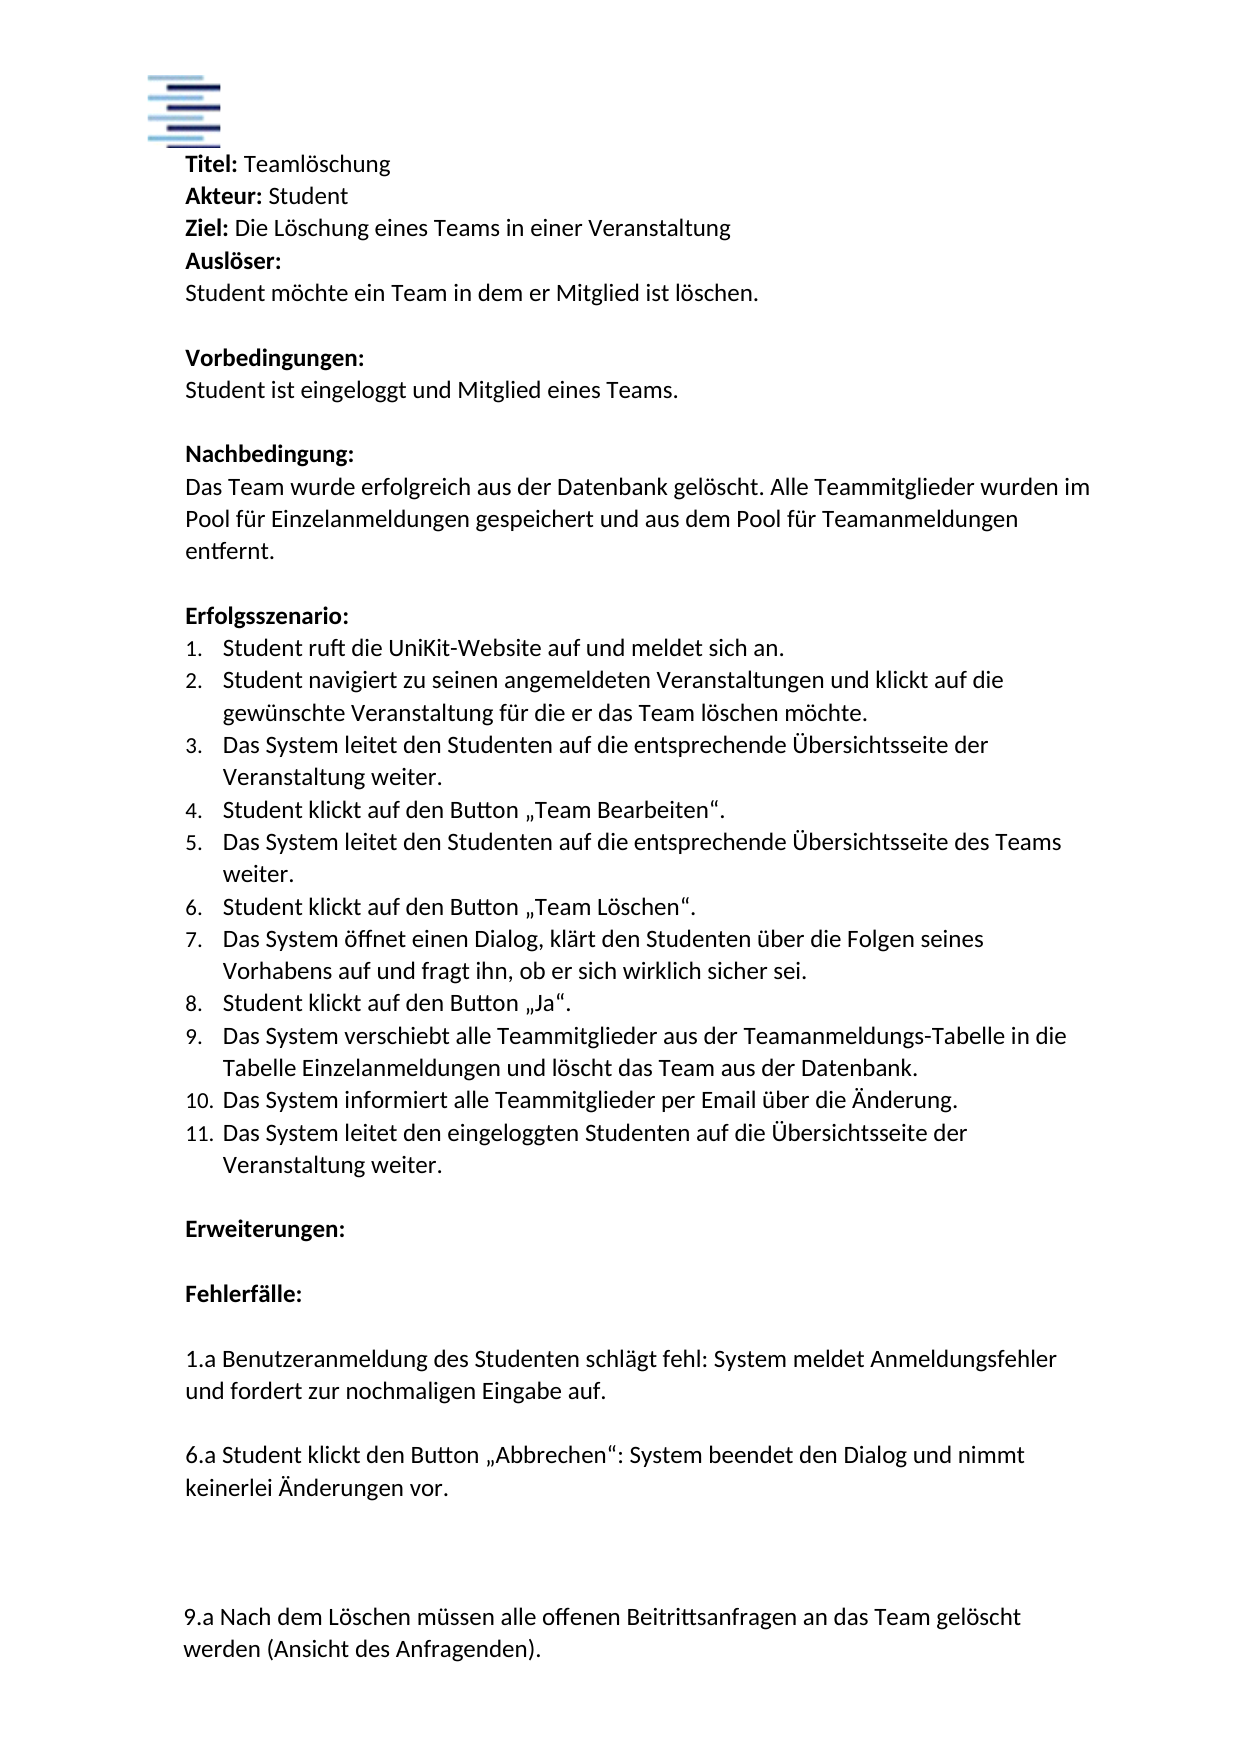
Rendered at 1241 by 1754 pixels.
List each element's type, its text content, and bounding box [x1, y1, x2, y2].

text Erfolgsszenario: [185, 600, 1093, 631]
list Das System öffnet einen Dialog, klärt den Studenten über die Folgen seines Vorhabens auf und fragt ihn, ob er sich wirklich sicher sei. [185, 923, 1093, 986]
text Ziel: Die Löschung eines Teams in einer Veranstaltung [185, 212, 1093, 243]
text Das Team wurde erfolgreich aus der Datenbank gelöscht. Alle Teammitglieder wurden im Pool für Einzelanmeldungen gespeichert und aus dem Pool für Teamanmeldungen entfernt. [185, 471, 1093, 566]
text 6.a Student klickt den Button „Abbrechen“: System beendet den Dialog und nimmt keinerlei Änderungen vor. [185, 1439, 1093, 1502]
list 9.a Nach dem Löschen müssen alle offenen Beitrittsanfragen an das Team gelöscht werden (Ansicht des Anfragenden). [183, 1601, 1093, 1664]
text Titel: Teamlöschung [185, 148, 1093, 178]
list Das System informiert alle Teammitglieder per Email über die Änderung. [185, 1084, 1093, 1115]
list Das System leitet den eingeloggten Studenten auf die Übersichtsseite der Veranstaltung weiter. [185, 1117, 1093, 1179]
text Auslöser: [185, 245, 1093, 275]
list Student klickt auf den Button „Ja“. [185, 987, 1093, 1018]
list Student klickt auf den Button „Team Bearbeiten“. [185, 794, 1093, 824]
list Student ruft die UniKit-Website auf und meldet sich an. [185, 632, 1093, 663]
text Vorbedingungen: [185, 342, 1093, 372]
text 1.a Benutzeranmeldung des Studenten schlägt fehl: System meldet Anmeldungsfehler und fordert zur nochmaligen Eingabe auf. [185, 1343, 1093, 1406]
list Das System leitet den Studenten auf die entsprechende Übersichtsseite des Teams weiter. [185, 826, 1093, 889]
list Student navigiert zu seinen angemeldeten Veranstaltungen und klickt auf die gewünschte Veranstaltung für die er das Team löschen möchte. [185, 664, 1093, 727]
text Akteur: Student [185, 180, 1093, 211]
list Das System leitet den Studenten auf die entsprechende Übersichtsseite der Veranstaltung weiter. [185, 729, 1093, 792]
text Student ist eingeloggt und Mitglied eines Teams. [185, 374, 1093, 404]
text Nachbedingung: [185, 438, 1093, 469]
text Erweiterungen: [185, 1213, 1093, 1244]
list Das System verschiebt alle Teammitglieder aus der Teamanmeldungs-Tabelle in die Tabelle Einzelanmeldungen und löscht das Team aus der Datenbank. [185, 1020, 1093, 1083]
list Student klickt auf den Button „Team Löschen“. [185, 891, 1093, 921]
text Student möchte ein Team in dem er Mitglied ist löschen. [185, 277, 1093, 308]
text Fehlerfälle: [185, 1278, 1093, 1309]
